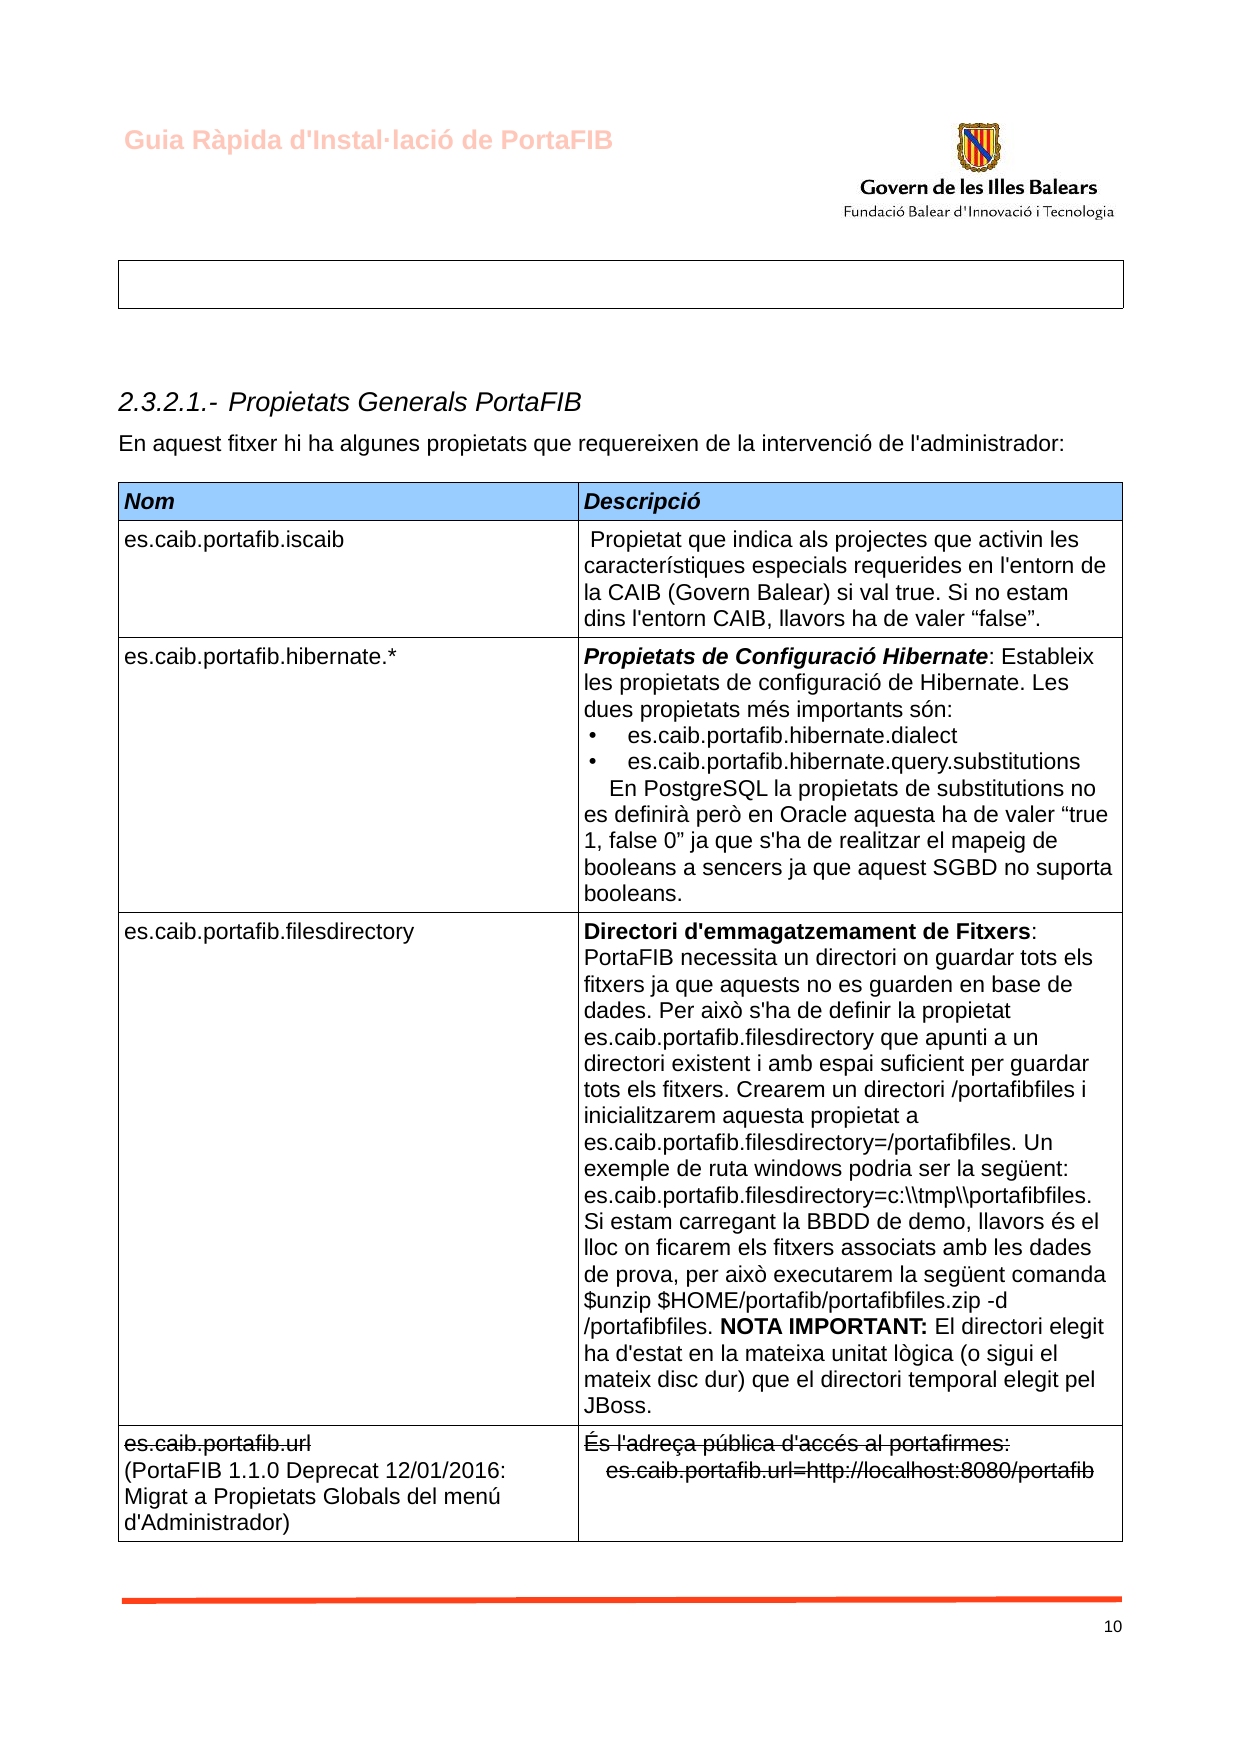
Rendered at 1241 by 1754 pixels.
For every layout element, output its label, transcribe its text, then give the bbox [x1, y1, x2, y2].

table_cell es.caib.portafib.hibernate.* [119, 638, 578, 912]
table_cell Propietat que indica als projectes que activin les característiques especials requerides en l'entorn de la CAIB (Govern Balear) si val true. Si no estam dins l'entorn CAIB, llavors ha de valer “false”. [579, 521, 1122, 637]
picture [840, 123, 1117, 220]
table_cell Propietats de Configuració Hibernate: Estableix les propietats de configuració de Hibernate. Les dues propietats més importants són: es.caib.portafib.hibernate.dialect es.caib.portafib.hibernate.query.substitutions En PostgreSQL la propietats de substitutions no es definirà però en Oracle aquesta ha de valer “true 1, false 0” ja que s'ha de realitzar el mapeig de booleans a sencers ja que aquest SGBD no suporta booleans. [579, 638, 1122, 912]
table_cell es.caib.portafib.filesdirectory [119, 913, 578, 1424]
table_cell És l'adreça pública d'accés al portafirmes: es.caib.portafib.url=http://localhost:8080/portafib [579, 1426, 1122, 1541]
table_cell Directori d'emmagatzemament de Fitxers: PortaFIB necessita un directori on guardar tots els fitxers ja que aquests no es guarden en base de dades. Per això s'ha de definir la propietat es.caib.portafib.filesdirectory que apunti a un directori existent i amb espai suficient per guardar tots els fitxers. Crearem un directori /portafibfiles i inicialitzarem aquesta propietat a es.caib.portafib.filesdirectory=/portafibfiles. Un exemple de ruta windows podria ser la següent: es.caib.portafib.filesdirectory=c:\\tmp\\portafibfiles. Si estam carregant la BBDD de demo, llavors és el lloc on ficarem els fitxers associats amb les dades de prova, per això executarem la següent comanda $unzip $HOME/portafib/portafibfiles.zip -d /portafibfiles. NOTA IMPORTANT: El directori elegit ha d'estat en la mateixa unitat lògica (o sigui el mateix disc dur) que el directori temporal elegit pel JBoss. [579, 913, 1122, 1424]
table_header [119, 261, 225, 308]
table_header Descripció [579, 483, 1122, 520]
table_header Nom [119, 483, 578, 520]
table_cell es.caib.portafib.url (PortaFIB 1.1.0 Deprecat 12/01/2016: Migrat a Propietats Globals del menú d'Administrador) [119, 1426, 578, 1541]
subtitle Propietats Generals PortaFIB [118, 386, 1122, 417]
text En aquest fitxer hi ha algunes propietats que requereixen de la intervenció de l'administrador: [118, 429, 1122, 456]
table_cell es.caib.portafib.iscaib [119, 521, 578, 637]
table_header [225, 261, 1123, 308]
